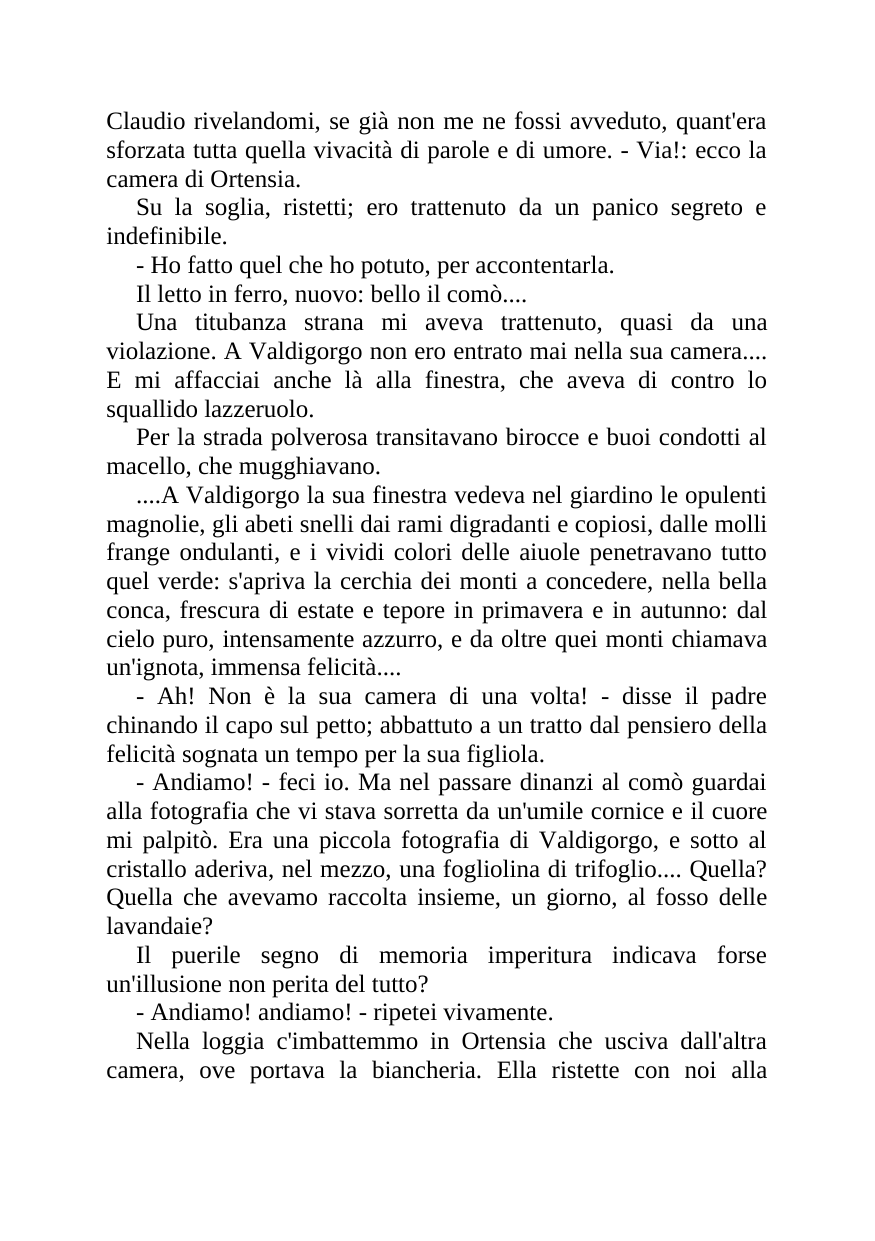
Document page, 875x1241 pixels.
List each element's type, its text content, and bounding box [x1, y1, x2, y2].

text ....A Valdigorgo la sua finestra vedeva nel giardino le opulenti magnolie, gli abeti snelli dai rami digradanti e copiosi, dalle molli frange ondulanti, e i vividi colori delle aiuole penetravano tutto quel verde: s'apriva la cerchia dei monti a concedere, nella bella conca, frescura di estate e tepore in primavera e in autunno: dal cielo puro, intensamente azzurro, e da oltre quei monti chiamava un'ignota, immensa felicità.... [106, 480, 768, 681]
text Nella loggia c'imbattemmo in Ortensia che usciva dall'altra camera, ove portava la biancheria. Ella ristette con noi alla [106, 1026, 768, 1084]
text Per la strada polverosa transitavano birocce e buoi condotti al macello, che mugghiavano. [106, 422, 768, 480]
text Una titubanza strana mi aveva trattenuto, quasi da una violazione. A Valdigorgo non ero entrato mai nella sua camera.... E mi affacciai anche là alla finestra, che aveva di contro lo squallido lazzeruolo. [106, 307, 768, 422]
text - Ah! Non è la sua camera di una volta! - disse il padre chinando il capo sul petto; abbattuto a un tratto dal pensiero della felicità sognata un tempo per la sua figliola. [106, 681, 768, 767]
text - Andiamo! andiamo! - ripetei vivamente. [106, 997, 768, 1026]
text Il letto in ferro, nuovo: bello il comò.... [106, 279, 768, 307]
text Il puerile segno di memoria imperitura indicava forse un'illusione non perita del tutto? [106, 940, 768, 997]
text Claudio rivelandomi, se già non me ne fossi avveduto, quant'era sforzata tutta quella vivacità di parole e di umore. - Via!: ecco la camera di Ortensia. [106, 106, 768, 192]
text - Ho fatto quel che ho potuto, per accontentarla. [106, 250, 768, 279]
text - Andiamo! - feci io. Ma nel passare dinanzi al comò guardai alla fotografia che vi stava sorretta da un'umile cornice e il cuore mi palpitò. Era una piccola fotografia di Valdigorgo, e sotto al cristallo aderiva, nel mezzo, una fogliolina di trifoglio.... Quella? Quella che avevamo raccolta insieme, un giorno, al fosso delle lavandaie? [106, 767, 768, 940]
text Su la soglia, ristetti; ero trattenuto da un panico segreto e indefinibile. [106, 192, 768, 250]
